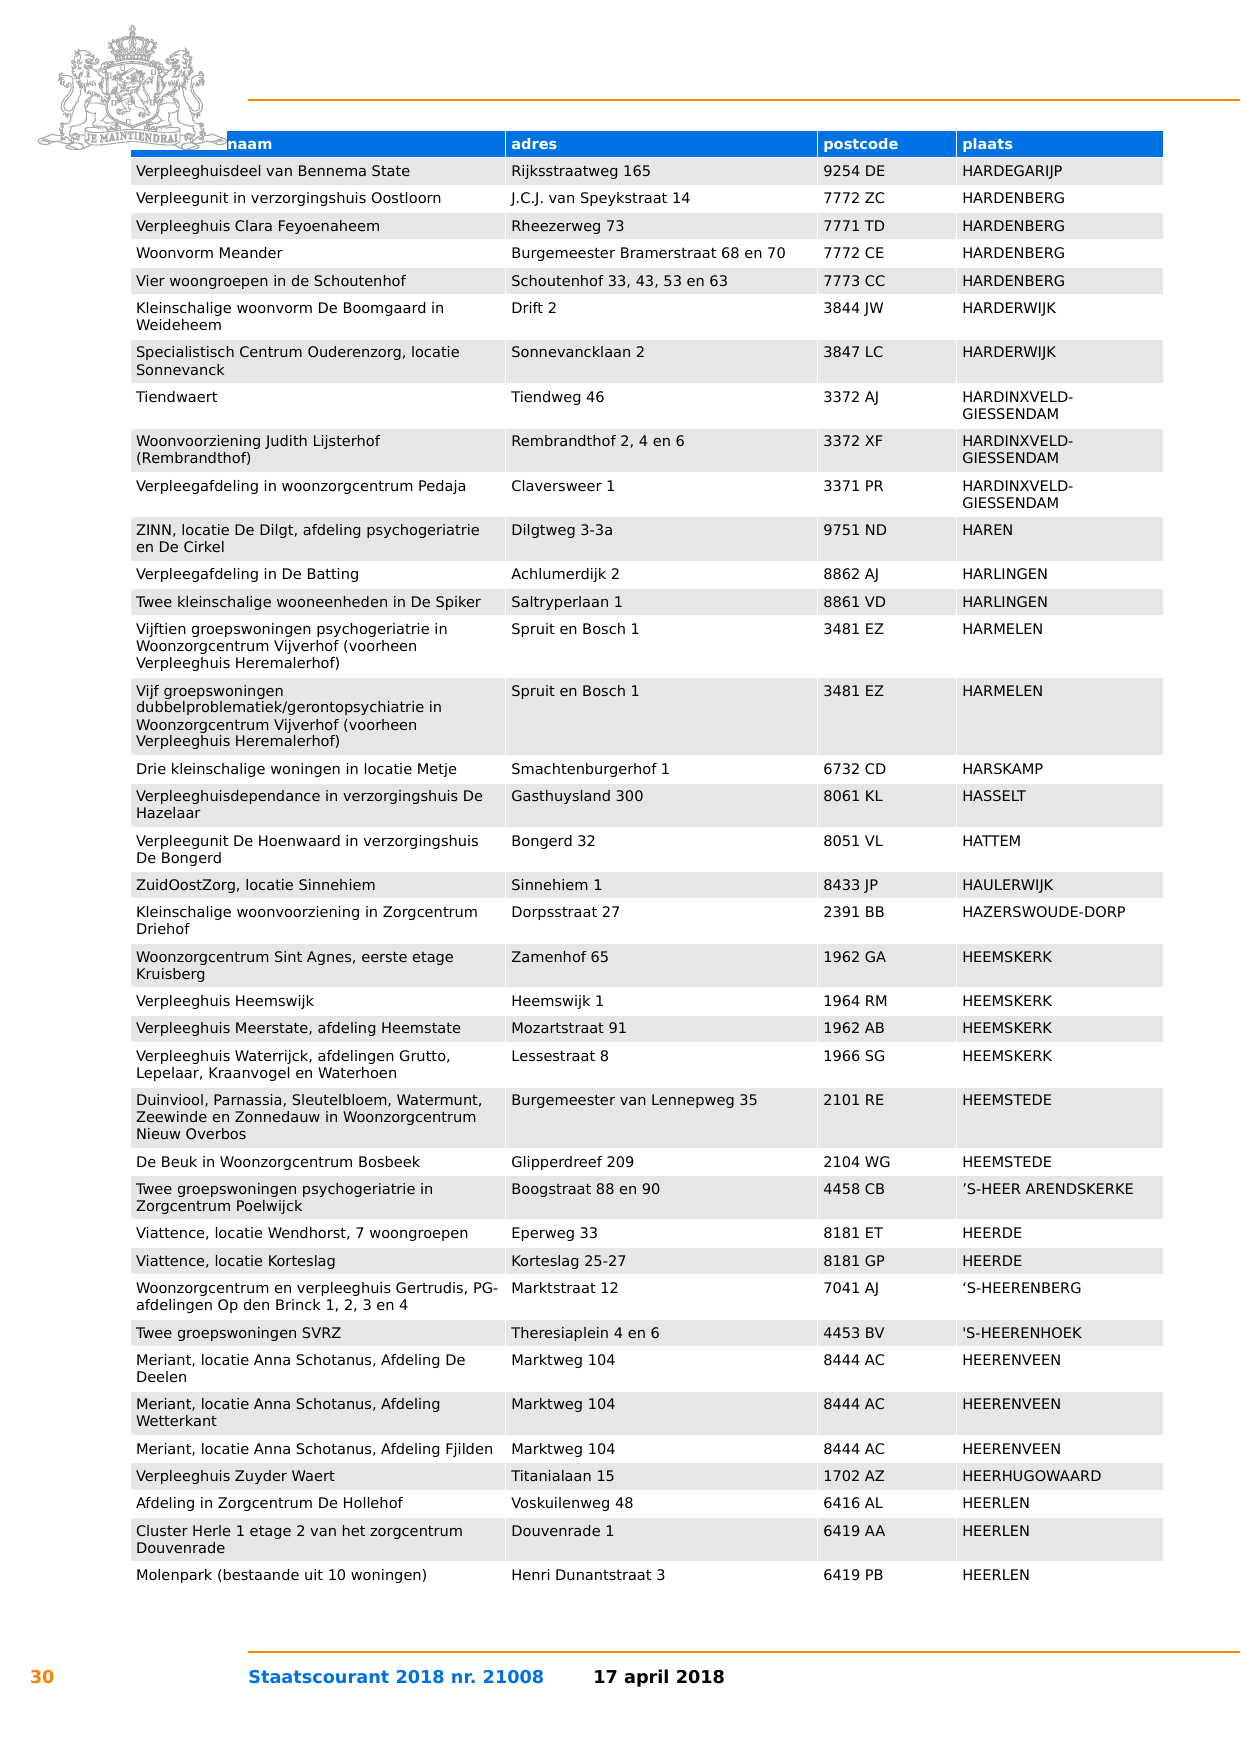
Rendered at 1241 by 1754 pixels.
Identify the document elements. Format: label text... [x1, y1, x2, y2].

table_cell HARDERWIJK [957, 340, 1163, 383]
table_cell HARLINGEN [957, 589, 1163, 615]
table_cell 9254 DE [818, 158, 956, 185]
table_cell 6416 AL [818, 1491, 956, 1517]
table_cell HARDENBERG [957, 186, 1163, 212]
table_cell Verpleegafdeling in woonzorgcentrum Pedaja [131, 473, 505, 516]
table_cell 8444 AC [818, 1392, 956, 1435]
table_cell HEERENVEEN [957, 1392, 1163, 1435]
table_cell 3371 PR [818, 473, 956, 516]
table_cell Vijf groepswoningen dubbelproblematiek/gerontopsychiatrie in Woonzorgcentrum Vijverhof (voorheen Verpleeghuis Heremalerhof) [131, 678, 505, 755]
table_cell HEERLEN [957, 1563, 1163, 1589]
table_cell 7772 ZC [818, 186, 956, 212]
table_cell Rheezerweg 73 [506, 213, 817, 239]
table_cell HARDENBERG [957, 213, 1163, 239]
table_cell Woonzorgcentrum en verpleeghuis Gertrudis, PG-afdelingen Op den Brinck 1, 2, 3 en 4 [131, 1275, 505, 1319]
table_cell 6419 AA [818, 1518, 956, 1561]
table_cell Duinviool, Parnassia, Sleutelbloem, Watermunt, Zeewinde en Zonnedauw in Woonzorgcentrum Nieuw Overbos [131, 1088, 505, 1148]
table_cell Kleinschalige woonvorm De Boomgaard in Weideheem [131, 295, 505, 339]
table_cell Verpleeghuis Meerstate, afdeling Heemstate [131, 1016, 505, 1042]
table_cell Gasthuysland 300 [506, 784, 817, 827]
table_cell 3847 LC [818, 340, 956, 383]
table_cell 7773 CC [818, 268, 956, 294]
table_cell Meriant, locatie Anna Schotanus, Afdeling De Deelen [131, 1347, 505, 1391]
table_cell Kleinschalige woonvoorziening in Zorgcentrum Driehof [131, 900, 505, 943]
table_cell Specialistisch Centrum Ouderenzorg, locatie Sonnevanck [131, 340, 505, 383]
table_cell Verpleeghuisdependance in verzorgingshuis De Hazelaar [131, 784, 505, 827]
table_cell 1962 GA [818, 944, 956, 987]
table_cell Verpleeghuis Zuyder Waert [131, 1463, 505, 1490]
table_cell Burgemeester Bramerstraat 68 en 70 [506, 241, 817, 267]
table_cell Marktweg 104 [506, 1436, 817, 1462]
table_cell Zamenhof 65 [506, 944, 817, 987]
table_cell Woonvorm Meander [131, 241, 505, 267]
table_cell Twee groepswoningen SVRZ [131, 1320, 505, 1346]
table_cell Claversweer 1 [506, 473, 817, 516]
table_cell Rijksstraatweg 165 [506, 158, 817, 185]
table_header naam [131, 131, 505, 157]
table_cell HEEMSKERK [957, 988, 1163, 1015]
table_cell Achlumerdijk 2 [506, 562, 817, 588]
table_cell HEEMSKERK [957, 1043, 1163, 1086]
table_cell Spruit en Bosch 1 [506, 616, 817, 677]
picture [38, 25, 227, 150]
table_cell Heemswijk 1 [506, 988, 817, 1015]
table_cell 8444 AC [818, 1436, 956, 1462]
table_cell Cluster Herle 1 etage 2 van het zorgcentrum Douvenrade [131, 1518, 505, 1561]
table_cell Tiendwaert [131, 384, 505, 427]
table_cell HAREN [957, 517, 1163, 561]
table_cell De Beuk in Woonzorgcentrum Bosbeek [131, 1149, 505, 1175]
table_cell 3481 EZ [818, 616, 956, 677]
table_cell HASSELT [957, 784, 1163, 827]
table_cell Verpleeghuis Heemswijk [131, 988, 505, 1015]
table_cell 3844 JW [818, 295, 956, 339]
table_cell 2101 RE [818, 1088, 956, 1148]
table_cell Burgemeester van Lennepweg 35 [506, 1088, 817, 1148]
table_cell Korteslag 25-27 [506, 1248, 817, 1274]
table_cell Woonvoorziening Judith Lijsterhof (Rembrandthof) [131, 429, 505, 472]
table_cell 7772 CE [818, 241, 956, 267]
table_cell HEEMSKERK [957, 1016, 1163, 1042]
table_cell Verpleeghuisdeel van Bennema State [131, 158, 505, 185]
table_cell Theresiaplein 4 en 6 [506, 1320, 817, 1346]
table_cell HARDEGARIJP [957, 158, 1163, 185]
table_cell HEEMSKERK [957, 944, 1163, 987]
table_cell HEERLEN [957, 1518, 1163, 1561]
table_cell 3481 EZ [818, 678, 956, 755]
table_cell HARDENBERG [957, 268, 1163, 294]
table_cell Rembrandthof 2, 4 en 6 [506, 429, 817, 472]
table_cell Sonnevancklaan 2 [506, 340, 817, 383]
table_cell HEEMSTEDE [957, 1149, 1163, 1175]
table_cell Twee groepswoningen psychogeriatrie in Zorgcentrum Poelwijck [131, 1176, 505, 1219]
table_cell Meriant, locatie Anna Schotanus, Afdeling Wetterkant [131, 1392, 505, 1435]
table_cell Douvenrade 1 [506, 1518, 817, 1561]
table_cell 9751 ND [818, 517, 956, 561]
table_cell Henri Dunantstraat 3 [506, 1563, 817, 1589]
table_cell Verpleegunit in verzorgingshuis Oostloorn [131, 186, 505, 212]
table_cell HEERDE [957, 1221, 1163, 1247]
table_cell HARDINXVELD-GIESSENDAM [957, 384, 1163, 427]
table_cell Bongerd 32 [506, 828, 817, 871]
table_cell HARDINXVELD-GIESSENDAM [957, 473, 1163, 516]
table_cell Glipperdreef 209 [506, 1149, 817, 1175]
table_cell Dilgtweg 3-3a [506, 517, 817, 561]
table_cell Verpleeghuis Waterrijck, afdelingen Grutto, Lepelaar, Kraanvogel en Waterhoen [131, 1043, 505, 1086]
table_cell Woonzorgcentrum Sint Agnes, eerste etage Kruisberg [131, 944, 505, 987]
table_cell ZuidOostZorg, locatie Sinnehiem [131, 872, 505, 898]
table_cell Marktweg 104 [506, 1392, 817, 1435]
table_cell 3372 XF [818, 429, 956, 472]
table_cell 6419 PB [818, 1563, 956, 1589]
table_cell Drift 2 [506, 295, 817, 339]
table_cell 7771 TD [818, 213, 956, 239]
table_cell Lessestraat 8 [506, 1043, 817, 1086]
table_cell HEEMSTEDE [957, 1088, 1163, 1148]
table_header adres [506, 131, 817, 157]
table_cell Molenpark (bestaande uit 10 woningen) [131, 1563, 505, 1589]
table_cell 8433 JP [818, 872, 956, 898]
table_cell Boogstraat 88 en 90 [506, 1176, 817, 1219]
table_cell Viattence, locatie Korteslag [131, 1248, 505, 1274]
table_cell Verpleegunit De Hoenwaard in verzorgingshuis De Bongerd [131, 828, 505, 871]
table_cell Drie kleinschalige woningen in locatie Metje [131, 756, 505, 782]
table_cell 4453 BV [818, 1320, 956, 1346]
table_cell 4458 CB [818, 1176, 956, 1219]
table_cell 3372 AJ [818, 384, 956, 427]
table_cell 7041 AJ [818, 1275, 956, 1319]
table_cell 8444 AC [818, 1347, 956, 1391]
table_cell Vijftien groepswoningen psychogeriatrie in Woonzorgcentrum Vijverhof (voorheen Verpleeghuis Heremalerhof) [131, 616, 505, 677]
table_cell ’S-HEER ARENDSKERKE [957, 1176, 1163, 1219]
table_cell HARDINXVELD-GIESSENDAM [957, 429, 1163, 472]
table_cell HARMELEN [957, 616, 1163, 677]
table_header plaats [957, 131, 1163, 157]
table_cell HARDENBERG [957, 241, 1163, 267]
table_cell Dorpsstraat 27 [506, 900, 817, 943]
table_cell 8051 VL [818, 828, 956, 871]
table_cell Afdeling in Zorgcentrum De Hollehof [131, 1491, 505, 1517]
table_cell HEERLEN [957, 1491, 1163, 1517]
table_cell HATTEM [957, 828, 1163, 871]
table_cell Saltryperlaan 1 [506, 589, 817, 615]
table_cell HARMELEN [957, 678, 1163, 755]
table_cell 1964 RM [818, 988, 956, 1015]
table_cell HARDERWIJK [957, 295, 1163, 339]
table_cell Meriant, locatie Anna Schotanus, Afdeling Fjilden [131, 1436, 505, 1462]
table_cell 2104 WG [818, 1149, 956, 1175]
table_cell Verpleeghuis Clara Feyoenaheem [131, 213, 505, 239]
table_cell ‘S-HEERENBERG [957, 1275, 1163, 1319]
table_cell Smachtenburgerhof 1 [506, 756, 817, 782]
table_cell 1966 SG [818, 1043, 956, 1086]
table_cell 8861 VD [818, 589, 956, 615]
table_cell 8061 KL [818, 784, 956, 827]
table_cell Marktstraat 12 [506, 1275, 817, 1319]
table_cell Titanialaan 15 [506, 1463, 817, 1490]
table_cell Schoutenhof 33, 43, 53 en 63 [506, 268, 817, 294]
table_cell Marktweg 104 [506, 1347, 817, 1391]
table_cell HAZERSWOUDE-DORP [957, 900, 1163, 943]
table_cell Viattence, locatie Wendhorst, 7 woongroepen [131, 1221, 505, 1247]
table_cell 1962 AB [818, 1016, 956, 1042]
table_cell 'S-HEERENHOEK [957, 1320, 1163, 1346]
table_cell ZINN, locatie De Dilgt, afdeling psychogeriatrie en De Cirkel [131, 517, 505, 561]
table_cell Spruit en Bosch 1 [506, 678, 817, 755]
table_cell 8181 GP [818, 1248, 956, 1274]
table_cell HARSKAMP [957, 756, 1163, 782]
table_cell Sinnehiem 1 [506, 872, 817, 898]
table_cell 8862 AJ [818, 562, 956, 588]
table_header postcode [818, 131, 956, 157]
table_cell Mozartstraat 91 [506, 1016, 817, 1042]
table_cell HEERHUGOWAARD [957, 1463, 1163, 1490]
table_cell Twee kleinschalige wooneenheden in De Spiker [131, 589, 505, 615]
table_cell HEERENVEEN [957, 1436, 1163, 1462]
table_cell HEERENVEEN [957, 1347, 1163, 1391]
table_cell Vier woongroepen in de Schoutenhof [131, 268, 505, 294]
table_cell 8181 ET [818, 1221, 956, 1247]
table_cell 2391 BB [818, 900, 956, 943]
table_cell 6732 CD [818, 756, 956, 782]
table_cell Eperweg 33 [506, 1221, 817, 1247]
table_cell 1702 AZ [818, 1463, 956, 1490]
table_cell Voskuilenweg 48 [506, 1491, 817, 1517]
table_cell Tiendweg 46 [506, 384, 817, 427]
table_cell J.C.J. van Speykstraat 14 [506, 186, 817, 212]
table_cell HARLINGEN [957, 562, 1163, 588]
table_cell HAULERWIJK [957, 872, 1163, 898]
table_cell HEERDE [957, 1248, 1163, 1274]
table_cell Verpleegafdeling in De Batting [131, 562, 505, 588]
